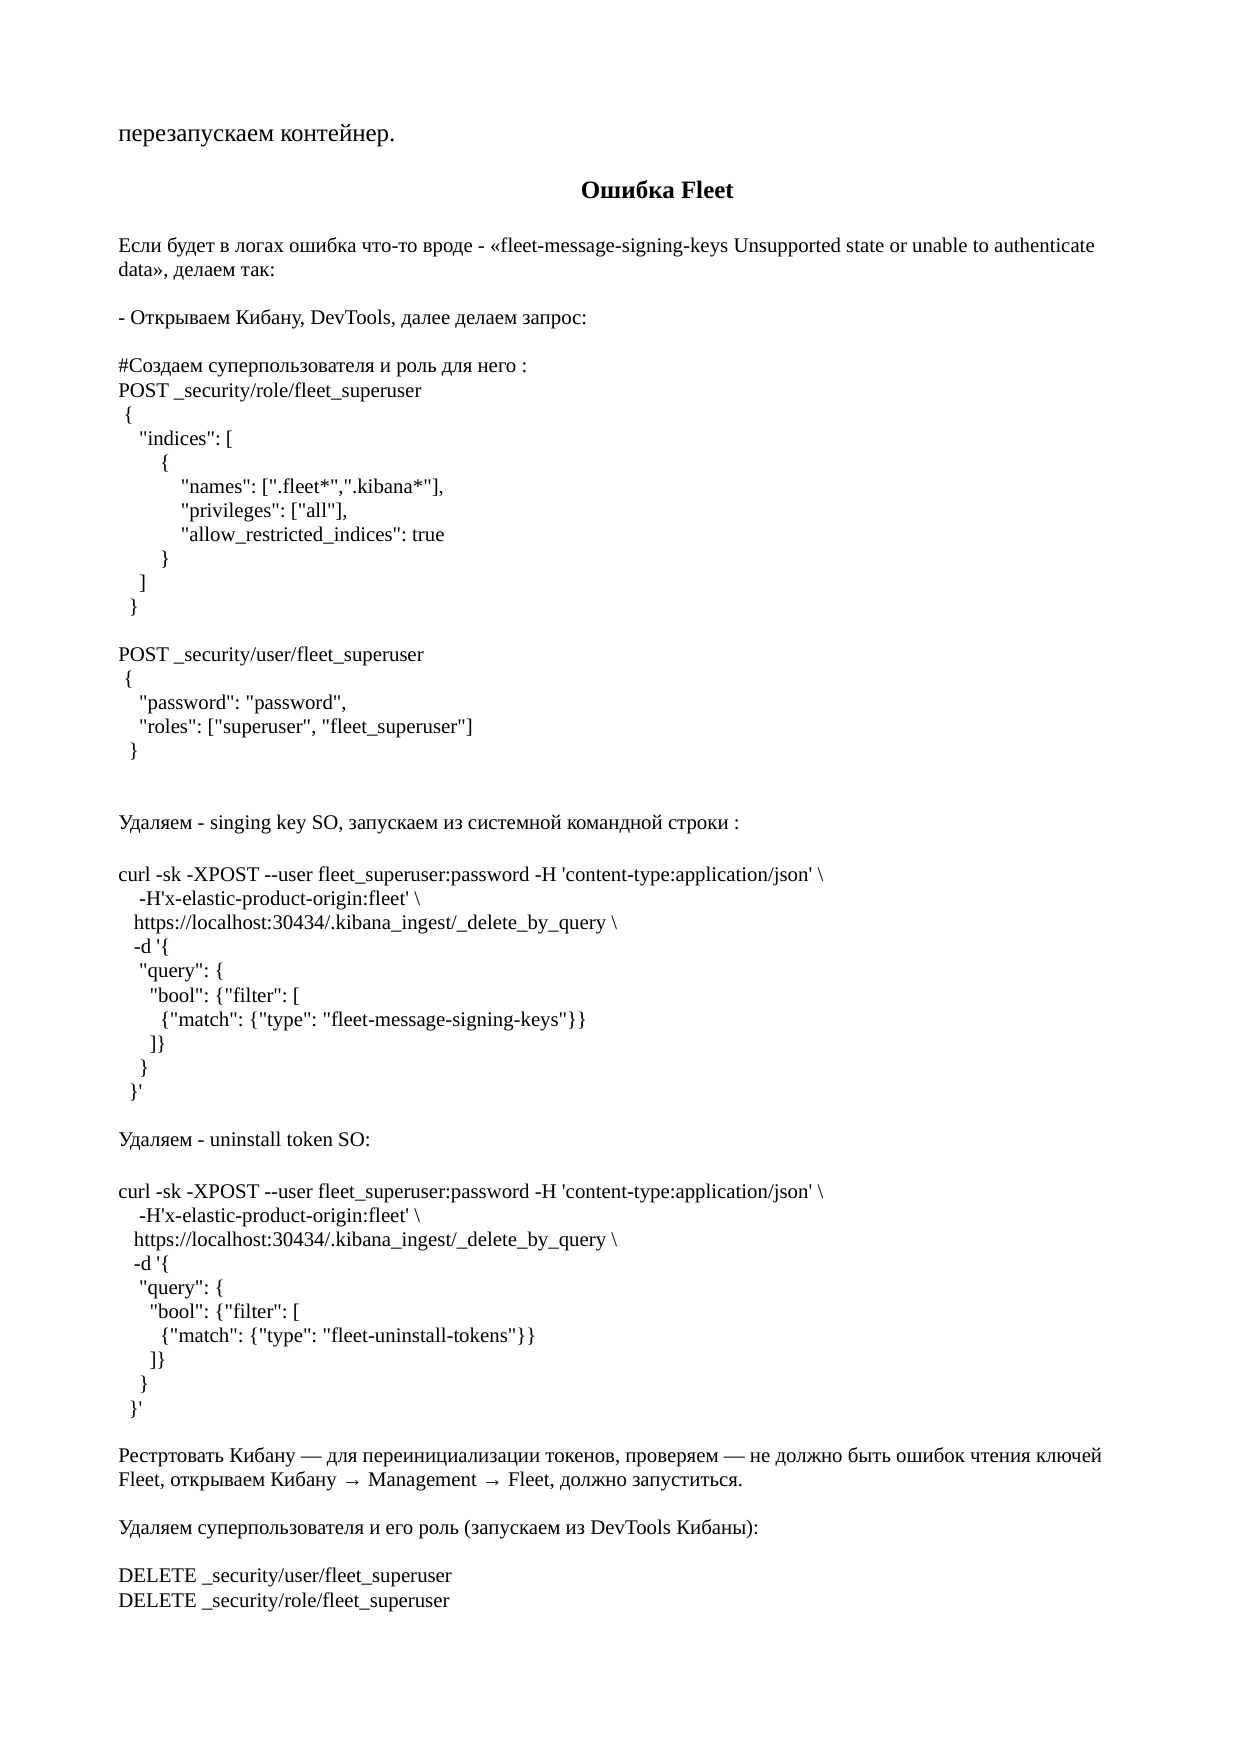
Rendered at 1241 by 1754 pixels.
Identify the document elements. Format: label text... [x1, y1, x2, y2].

text curl -sk -XPOST --user fleet_superuser:password -H 'content-type:application/json' \ [118, 1179, 1122, 1203]
text "query": { [118, 958, 1122, 982]
text "bool": {"filter": [ [118, 1299, 1122, 1323]
text Удаляем - uninstall token SO: [118, 1126, 1122, 1151]
text }' [118, 1079, 1122, 1103]
text "allow_restricted_indices": true [118, 522, 1122, 546]
text "roles": ["superuser", "fleet_superuser"] [118, 714, 1122, 738]
text ]} [118, 1347, 1122, 1371]
text Ошибка Fleet [118, 176, 1122, 204]
text {"match": {"type": "fleet-uninstall-tokens"}} [118, 1323, 1122, 1347]
text "bool": {"filter": [ [118, 982, 1122, 1007]
text "names": [".fleet*",".kibana*"], [118, 474, 1122, 498]
text }' [118, 1395, 1122, 1419]
text "query": { [118, 1275, 1122, 1299]
text curl -sk -XPOST --user fleet_superuser:password -H 'content-type:application/json' \ [118, 862, 1122, 886]
text #Создаем суперпользователя и роль для него : [118, 353, 1122, 377]
text Удаляем - singing key SO, запускаем из системной командной строки : [118, 810, 1122, 834]
text } [118, 1055, 1122, 1079]
text "privileges": ["all"], [118, 498, 1122, 522]
text ]} [118, 1031, 1122, 1055]
text DELETE _security/user/fleet_superuser [118, 1563, 1122, 1587]
text } [118, 594, 1122, 618]
text } [118, 546, 1122, 570]
text "indices": [ [118, 426, 1122, 450]
text https://localhost:30434/.kibana_ingest/_delete_by_query \ [118, 910, 1122, 934]
text Рестртовать Кибану — для переинициализации токенов, проверяем — не должно быть ошибок чтения ключей Fleet, открываем Кибану → Management → Fleet, должно запуститься. [118, 1443, 1122, 1491]
text https://localhost:30434/.kibana_ingest/_delete_by_query \ [118, 1227, 1122, 1251]
text -d '{ [118, 1251, 1122, 1275]
text POST _security/user/fleet_superuser [118, 642, 1122, 666]
text } [118, 1371, 1122, 1395]
text - Открываем Кибану, DevTools, далее делаем запрос: [118, 305, 1122, 329]
text -d '{ [118, 934, 1122, 958]
text "password": "password", [118, 690, 1122, 714]
text DELETE _security/role/fleet_superuser [118, 1587, 1122, 1612]
text Удаляем суперпользователя и его роль (запускаем из DevTools Кибаны): [118, 1515, 1122, 1539]
text перезапускаем контейнер. [118, 118, 1122, 147]
text -H'x-elastic-product-origin:fleet' \ [118, 886, 1122, 910]
text { [118, 402, 1122, 426]
text ] [118, 570, 1122, 594]
text { [118, 666, 1122, 690]
text {"match": {"type": "fleet-message-signing-keys"}} [118, 1007, 1122, 1031]
text Если будет в логах ошибка что-то вроде - «fleet-message-signing-keys Unsupported state or unable to authenticate data», делаем так: [118, 233, 1122, 281]
text POST _security/role/fleet_superuser [118, 377, 1122, 402]
text { [118, 450, 1122, 474]
text -H'x-elastic-product-origin:fleet' \ [118, 1203, 1122, 1227]
text } [118, 738, 1122, 762]
